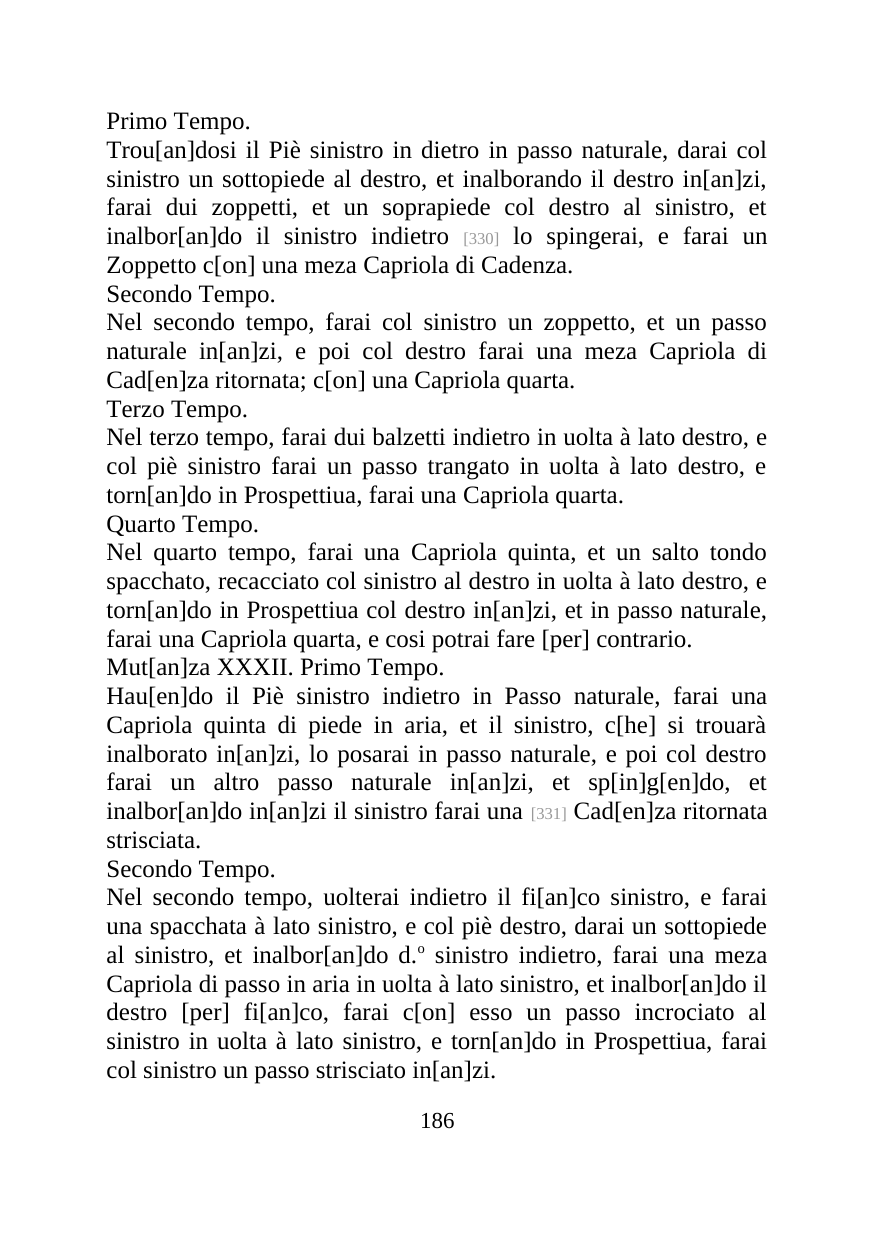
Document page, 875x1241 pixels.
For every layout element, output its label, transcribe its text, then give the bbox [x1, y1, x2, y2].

text Nel quarto tempo, farai una Capriola quinta, et un salto tondo spacchato, recacciato col sinistro al destro in uolta à lato destro, e torn[an]do in Prospettiua col destro in[an]zi, et in passo naturale, farai una Capriola quarta, e cosi potrai fare [per] contrario. [106, 537, 768, 652]
text Mut[an]za XXXII. Primo Tempo. [106, 652, 768, 681]
text Primo Tempo. [106, 106, 768, 135]
text Trou[an]dosi il Piè sinistro in dietro in passo naturale, darai col sinistro un sottopiede al destro, et inalborando il destro in[an]zi, farai dui zoppetti, et un soprapiede col destro al sinistro, et inalbor[an]do il sinistro indietro [330] lo spingerai, e farai un Zoppetto c[on] una meza Capriola di Cadenza. [106, 135, 768, 279]
text Secondo Tempo. [106, 854, 768, 882]
text Hau[en]do il Piè sinistro indietro in Passo naturale, farai una Capriola quinta di piede in aria, et il sinistro, c[he] si trouarà inalborato in[an]zi, lo posarai in passo naturale, e poi col destro farai un altro passo naturale in[an]zi, et sp[in]g[en]do, et inalbor[an]do in[an]zi il sinistro farai una [331] Cad[en]za ritornata strisciata. [106, 681, 768, 854]
text Secondo Tempo. [106, 279, 768, 307]
text Nel terzo tempo, farai dui balzetti indietro in uolta à lato destro, e col piè sinistro farai un passo trangato in uolta à lato destro, e torn[an]do in Prospettiua, farai una Capriola quarta. [106, 422, 768, 509]
text Nel secondo tempo, farai col sinistro un zoppetto, et un passo naturale in[an]zi, e poi col destro farai una meza Capriola di Cad[en]za ritornata; c[on] una Capriola quarta. [106, 307, 768, 394]
text Quarto Tempo. [106, 509, 768, 537]
text Nel secondo tempo, uolterai indietro il fi[an]co sinistro, e farai una spacchata à lato sinistro, e col piè destro, darai un sottopiede al sinistro, et inalbor[an]do d.o sinistro indietro, farai una meza Capriola di passo in aria in uolta à lato sinistro, et inalbor[an]do il destro [per] fi[an]co, farai c[on] esso un passo incrociato al sinistro in uolta à lato sinistro, e torn[an]do in Prospettiua, farai col sinistro un passo strisciato in[an]zi. [106, 882, 768, 1084]
text Terzo Tempo. [106, 394, 768, 422]
